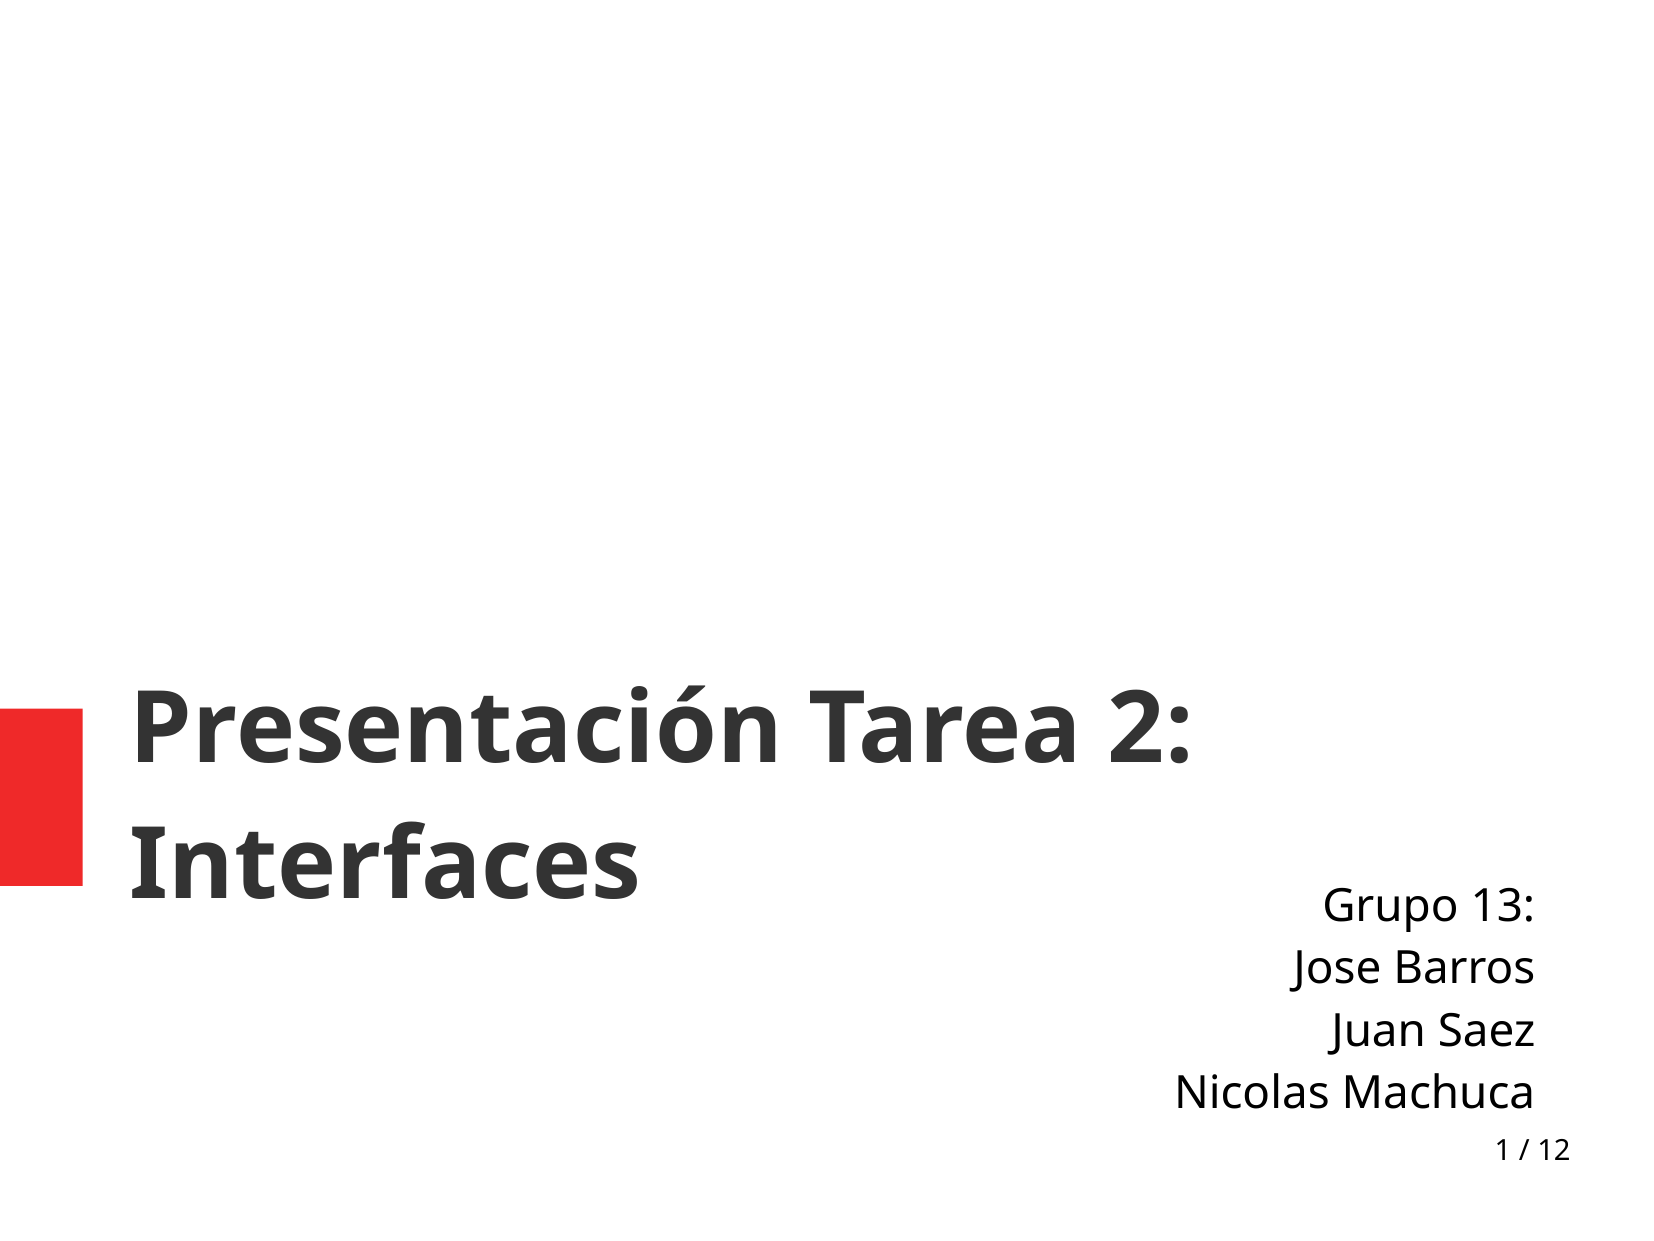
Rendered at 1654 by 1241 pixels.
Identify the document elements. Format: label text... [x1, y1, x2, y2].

title Presentación Tarea 2: Interfaces [129, 655, 1536, 872]
subtitle Grupo 13: Jose Barros Juan Saez Nicolas Machuca [129, 872, 1536, 1186]
